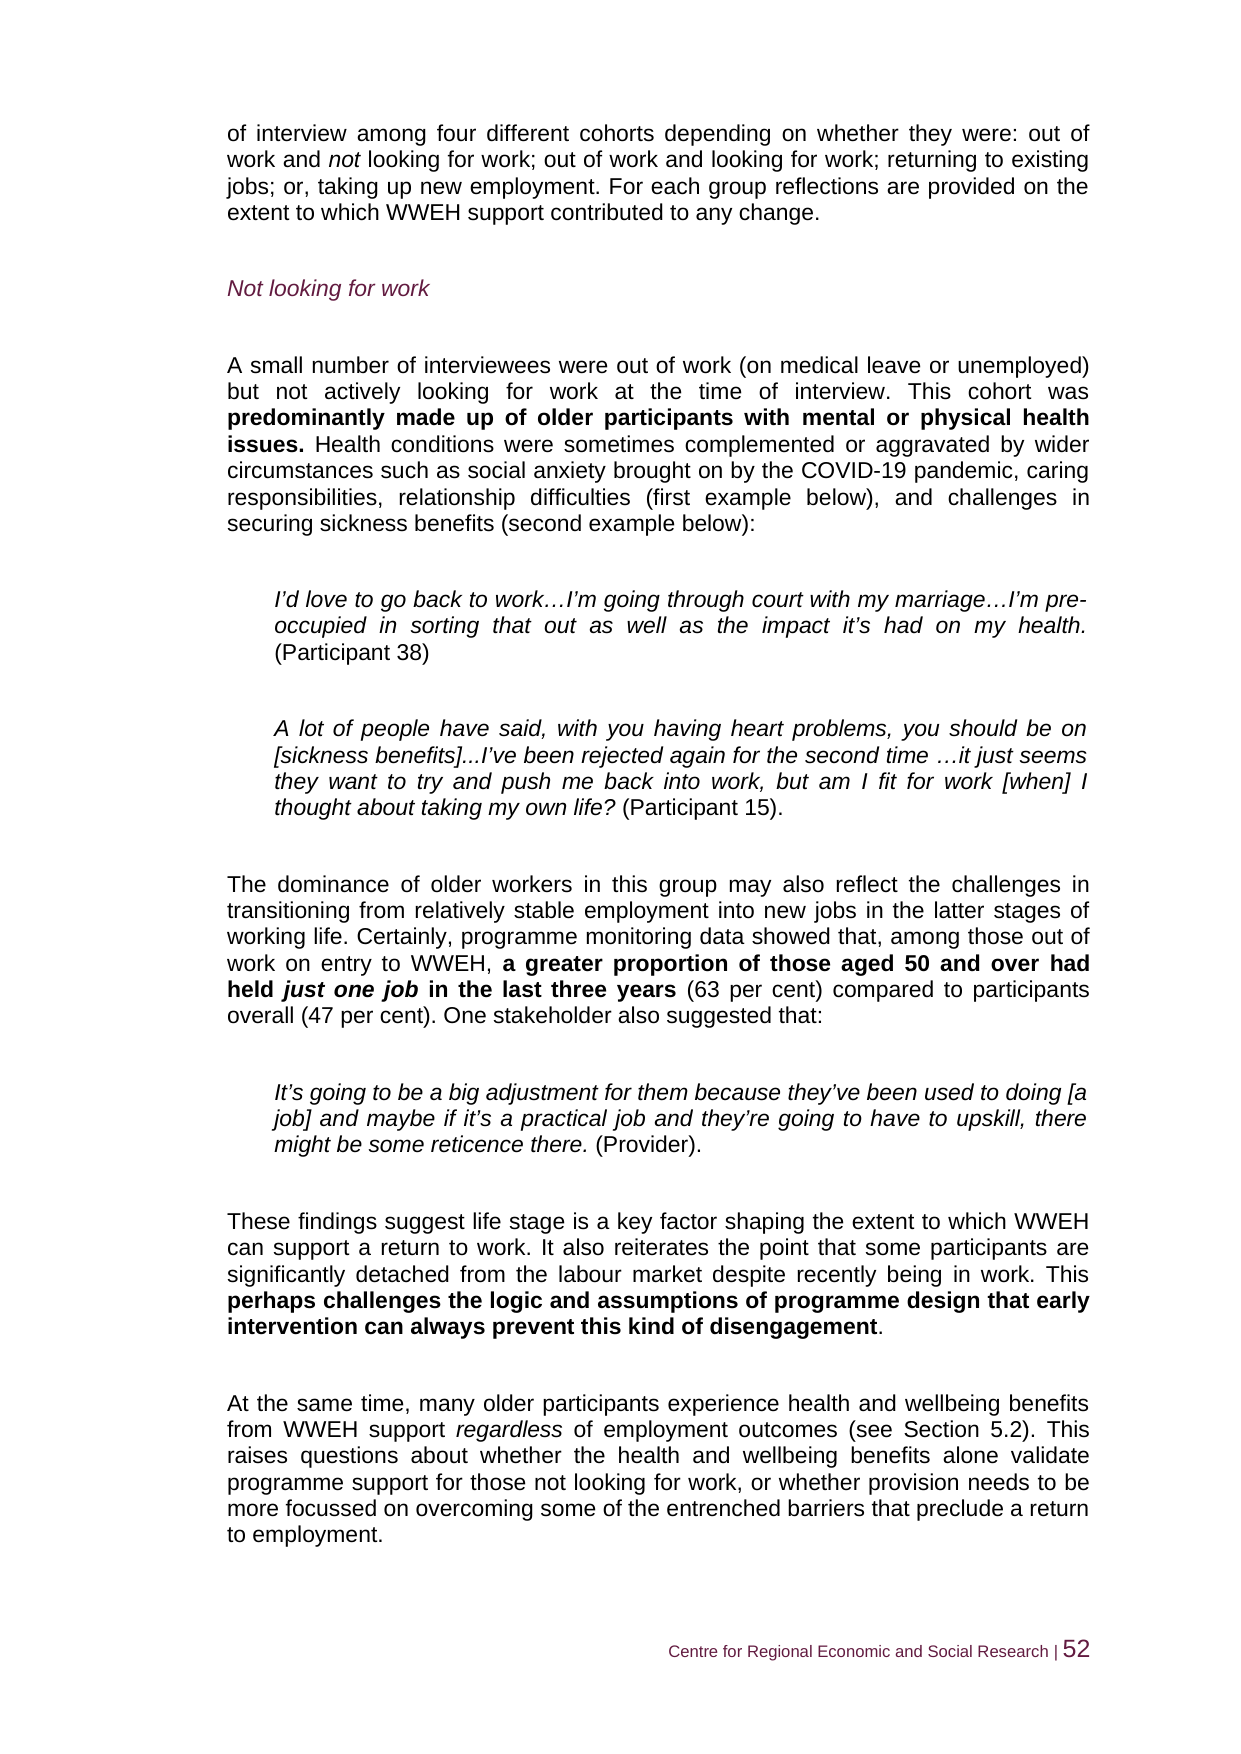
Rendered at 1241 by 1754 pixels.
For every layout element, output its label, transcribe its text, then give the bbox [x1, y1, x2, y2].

text A lot of people have said, with you having heart problems, you should be on [sickness benefits]...I’ve been rejected again for the second time …it just seems they want to try and push me back into work, but am I fit for work [when] I thought about taking my own life? (Participant 15). [274, 715, 1090, 821]
text It’s going to be a big adjustment for them because they’ve been used to doing [a job] and maybe if it’s a practical job and they’re going to have to upskill, there might be some reticence there. (Provider). [274, 1079, 1090, 1158]
text of interview among four different cohorts depending on whether they were: out of work and not looking for work; out of work and looking for work; returning to existing jobs; or, taking up new employment. For each group reflections are provided on the extent to which WWEH support contributed to any change. [227, 120, 1090, 225]
text I’d love to go back to work…I’m going through court with my marriage…I’m pre-occupied in sorting that out as well as the impact it’s had on my health. (Participant 38) [274, 586, 1090, 665]
text These findings suggest life stage is a key factor shaping the extent to which WWEH can support a return to work. It also reiterates the point that some participants are significantly detached from the labour market despite recently being in work. This perhaps challenges the logic and assumptions of programme design that early intervention can always prevent this kind of disengagement. [227, 1208, 1090, 1339]
subtitle Not looking for work [227, 275, 1090, 302]
text The dominance of older workers in this group may also reflect the challenges in transitioning from relatively stable employment into new jobs in the latter stages of working life. Certainly, programme monitoring data showed that, among those out of work on entry to WWEH, a greater proportion of those aged 50 and over had held just one job in the last three years (63 per cent) compared to participants overall (47 per cent). One stakeholder also suggested that: [227, 871, 1090, 1029]
text At the same time, many older participants experience health and wellbeing benefits from WWEH support regardless of employment outcomes (see Section 5.2). This raises questions about whether the health and wellbeing benefits alone validate programme support for those not looking for work, or whether provision needs to be more focussed on overcoming some of the entrenched barriers that preclude a return to employment. [227, 1389, 1090, 1548]
text A small number of interviewees were out of work (on medical leave or unemployed) but not actively looking for work at the time of interview. This cohort was predominantly made up of older participants with mental or physical health issues. Health conditions were sometimes complemented or aggravated by wider circumstances such as social anxiety brought on by the COVID-19 pandemic, caring responsibilities, relationship difficulties (first example below), and challenges in securing sickness benefits (second example below): [227, 352, 1090, 536]
